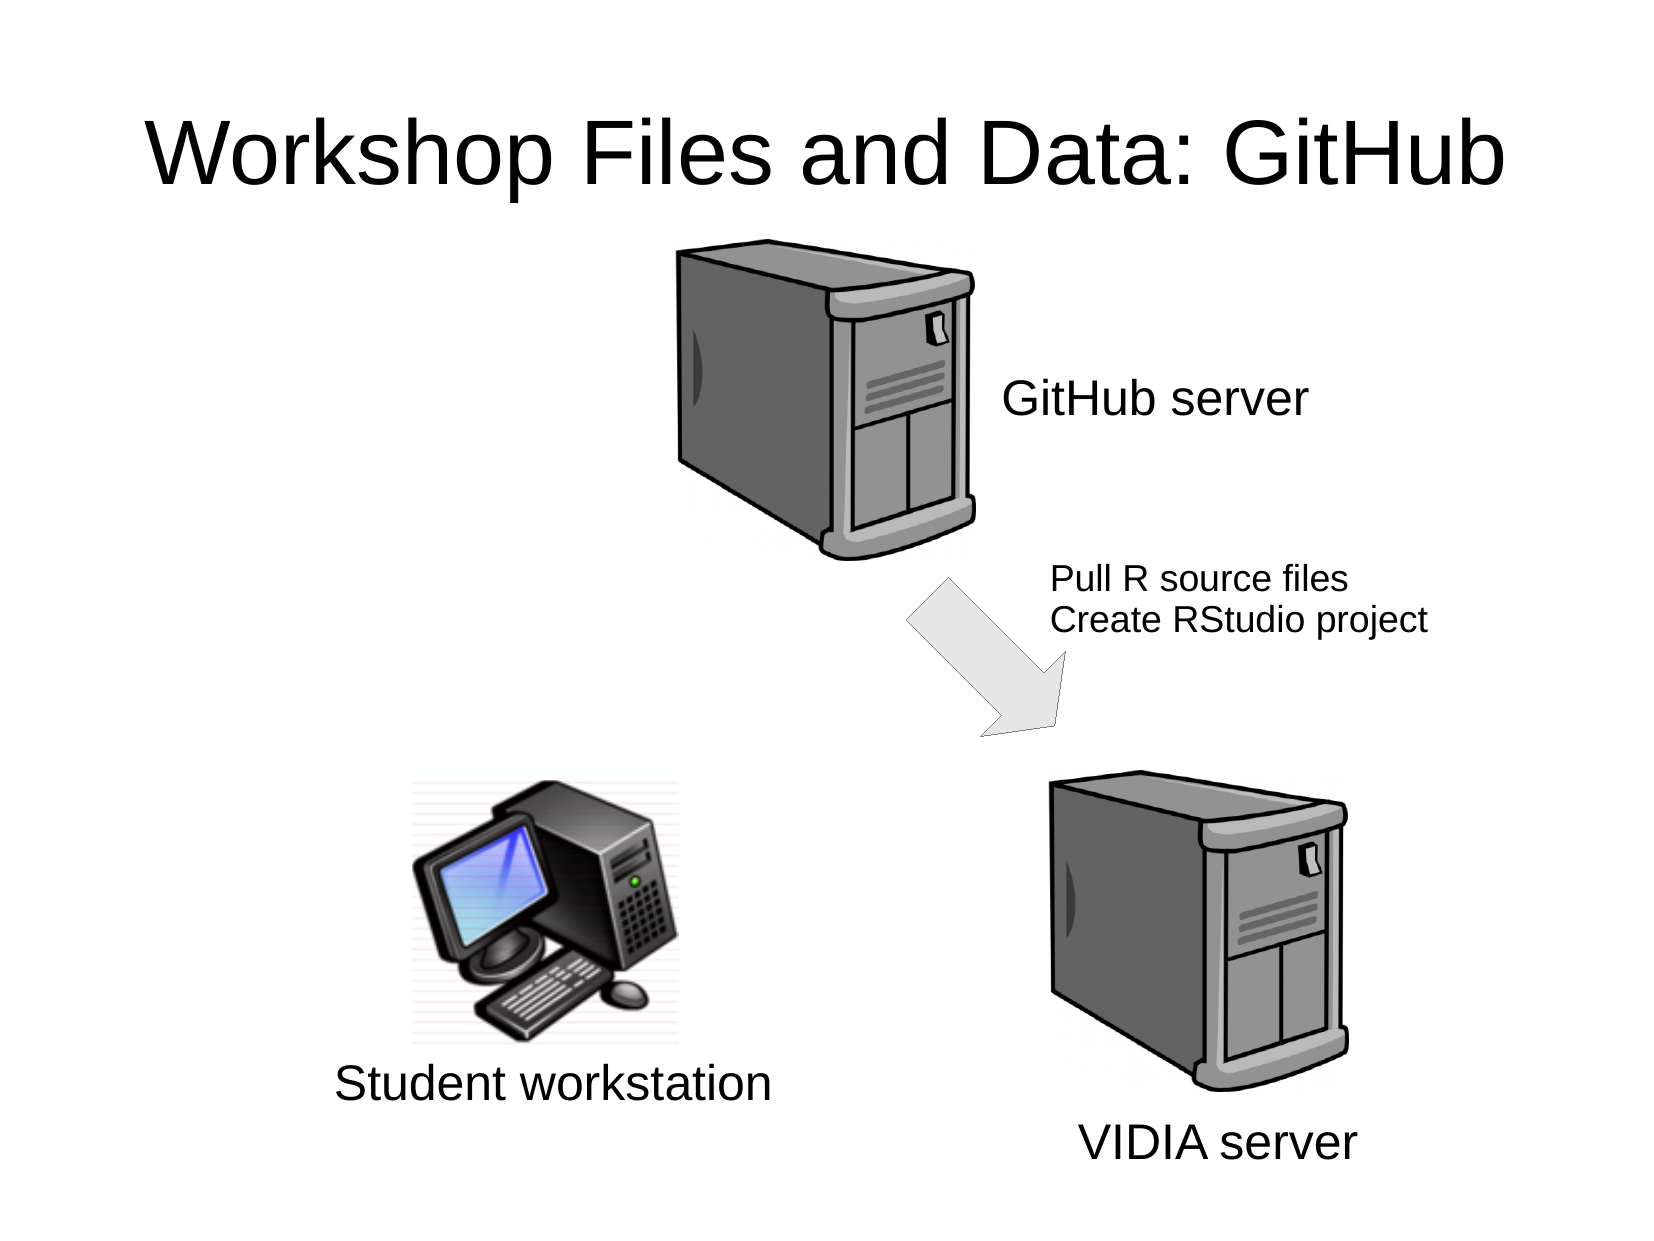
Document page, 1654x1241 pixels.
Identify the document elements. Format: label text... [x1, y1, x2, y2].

picture [1048, 770, 1349, 1092]
text_box GitHub server [986, 363, 1325, 434]
text_box Student workstation [319, 1048, 788, 1119]
text_box VIDIA server [1063, 1107, 1374, 1178]
title Workshop Files and Data: GitHub [82, 49, 1571, 257]
picture [675, 239, 976, 562]
text_box Pull R source files Create RStudio project [1035, 549, 1444, 649]
picture [412, 780, 679, 1047]
text_box [906, 577, 1066, 737]
